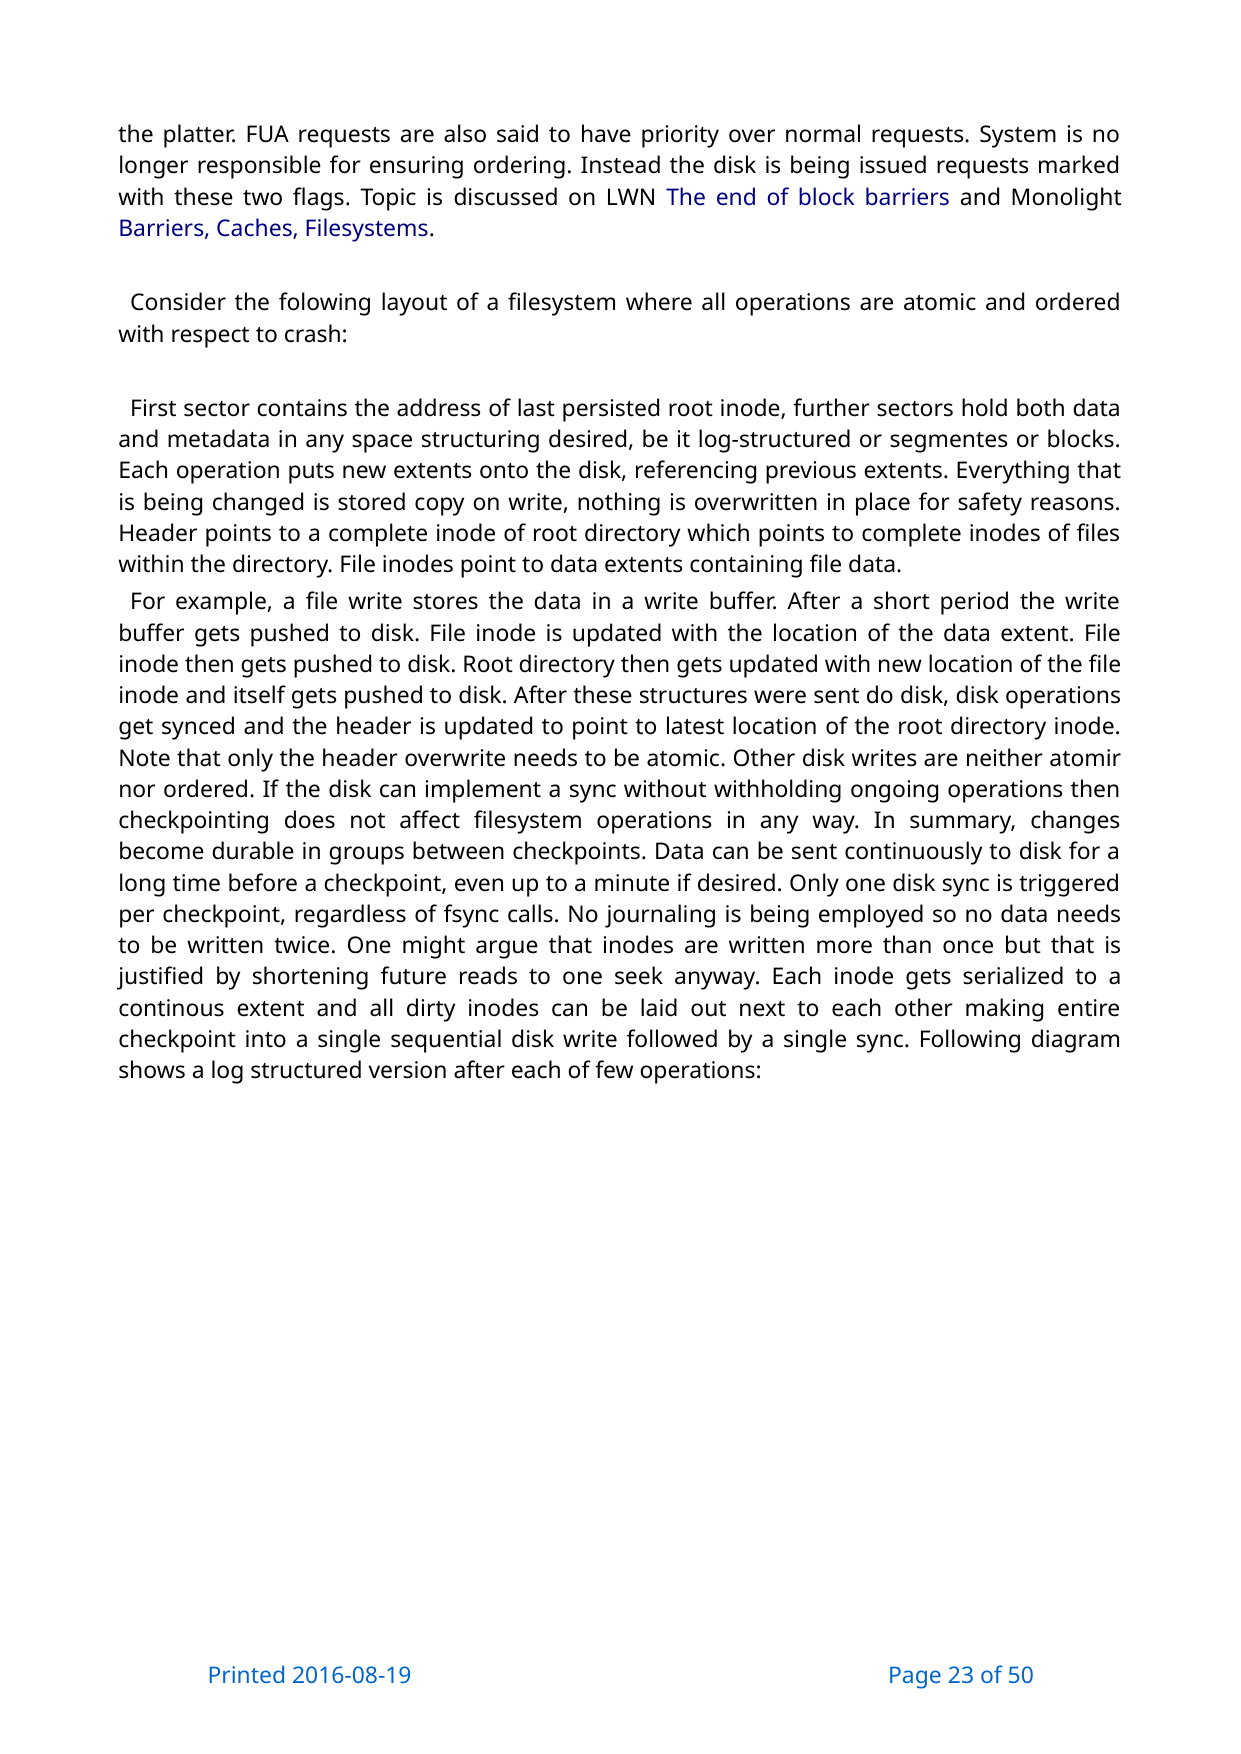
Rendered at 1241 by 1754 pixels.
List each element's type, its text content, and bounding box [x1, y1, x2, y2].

text First sector contains the address of last persisted root inode, further sectors hold both data and metadata in any space structuring desired, be it log-structured or segmentes or blocks. Each operation puts new extents onto the disk, referencing previous extents. Everything that is being changed is stored copy on write, nothing is overwritten in place for safety reasons. Header points to a complete inode of root directory which points to complete inodes of files within the directory. File inodes point to data extents containing file data. [118, 392, 1122, 579]
text Consider the folowing layout of a filesystem where all operations are atomic and ordered with respect to crash: [118, 286, 1122, 349]
text the platter. FUA requests are also said to have priority over normal requests. System is no longer responsible for ensuring ordering. Instead the disk is being issued requests marked with these two flags. Topic is discussed on LWN The end of block barriers and Monolight Barriers, Caches, Filesystems. [118, 118, 1122, 243]
text For example, a file write stores the data in a write buffer. After a short period the write buffer gets pushed to disk. File inode is updated with the location of the data extent. File inode then gets pushed to disk. Root directory then gets updated with new location of the file inode and itself gets pushed to disk. After these structures were sent do disk, disk operations get synced and the header is updated to point to latest location of the root directory inode. Note that only the header overwrite needs to be atomic. Other disk writes are neither atomir nor ordered. If the disk can implement a sync without withholding ongoing operations then checkpointing does not affect filesystem operations in any way. In summary, changes become durable in groups between checkpoints. Data can be sent continuously to disk for a long time before a checkpoint, even up to a minute if desired. Only one disk sync is triggered per checkpoint, regardless of fsync calls. No journaling is being employed so no data needs to be written twice. One might argue that inodes are written more than once but that is justified by shortening future reads to one seek anyway. Each inode gets serialized to a continous extent and all dirty inodes can be laid out next to each other making entire checkpoint into a single sequential disk write followed by a single sync. Following diagram shows a log structured version after each of few operations: [118, 585, 1122, 1085]
